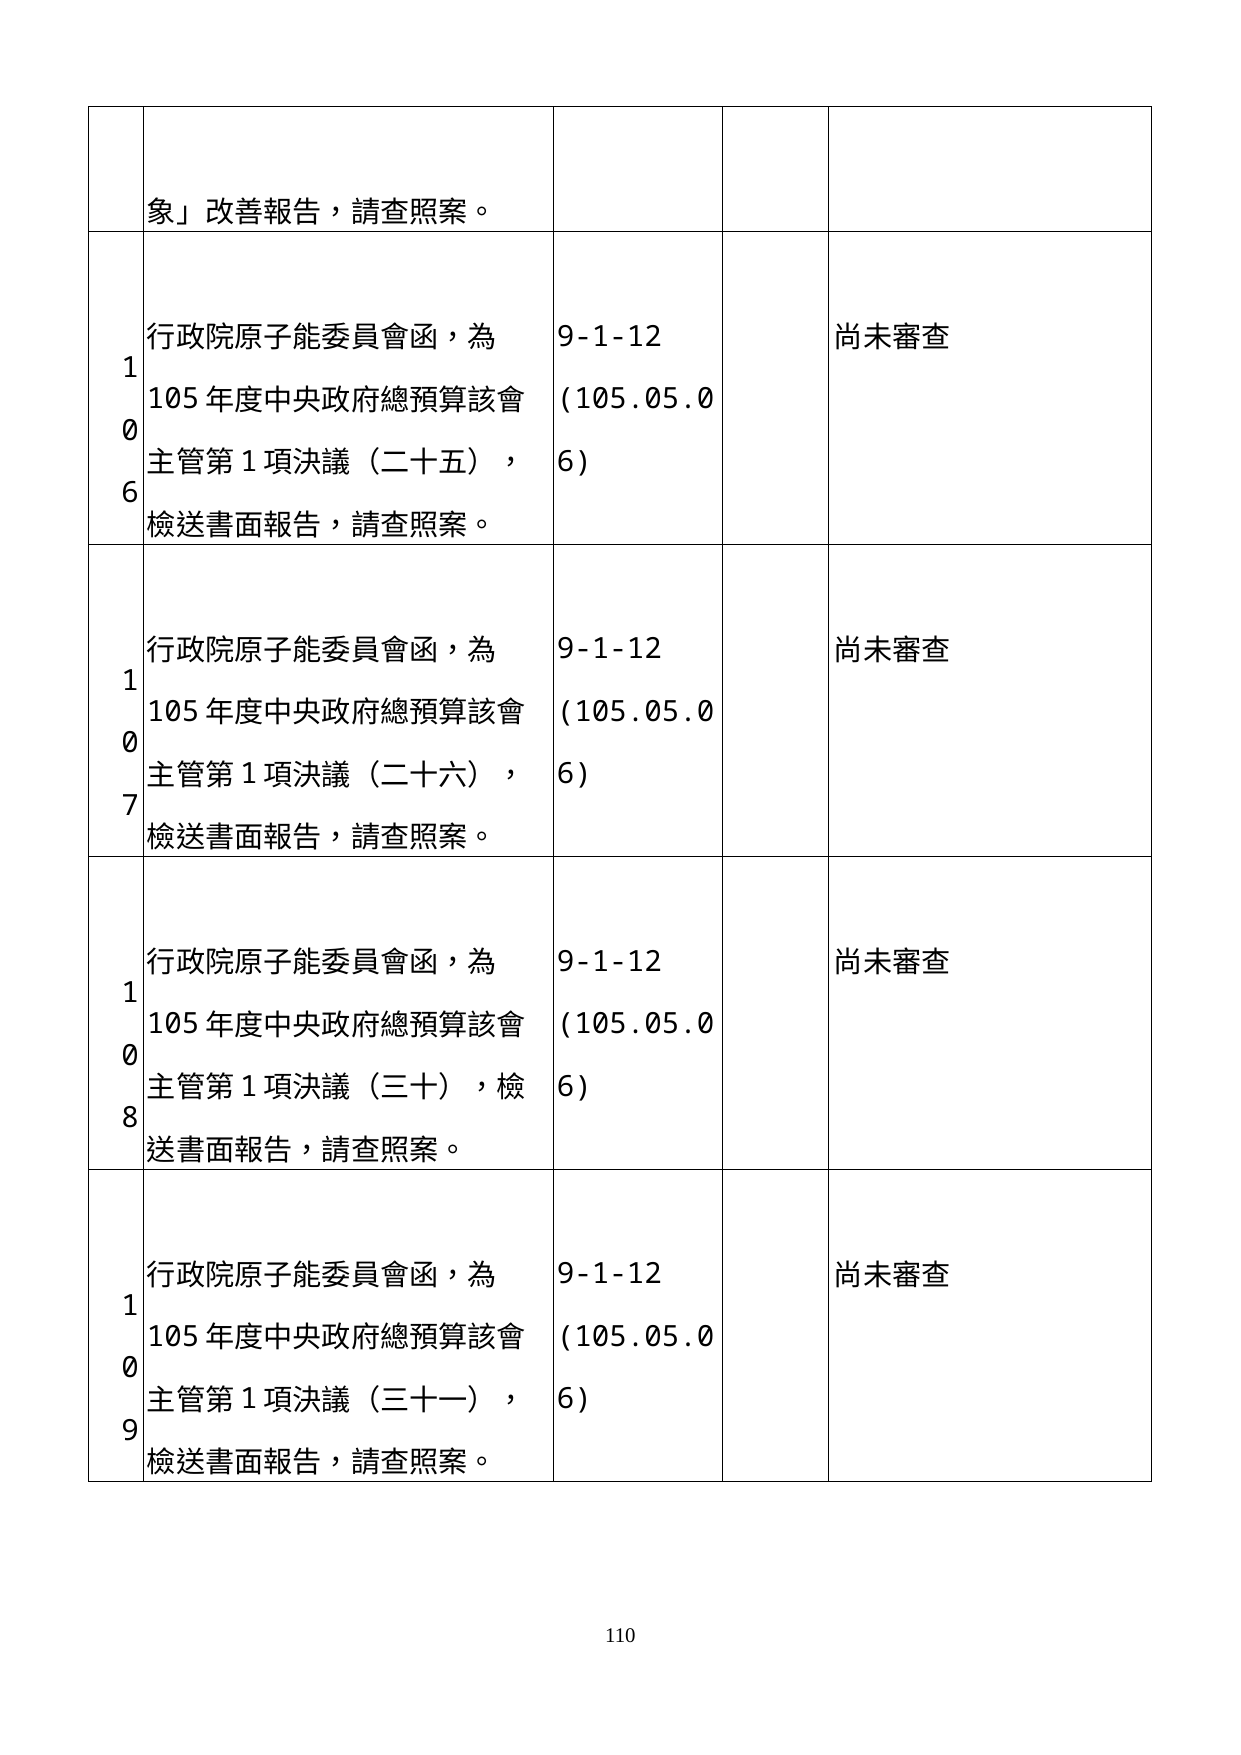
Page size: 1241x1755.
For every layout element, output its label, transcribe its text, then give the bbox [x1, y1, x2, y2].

table_cell [723, 232, 828, 543]
table_cell 9-1-12 (105.05.06) [554, 545, 722, 856]
table_cell 尚未審查 [829, 857, 1151, 1168]
table_cell 行政院原子能委員會函，為105年度中央政府總預算該會主管第1項決議（三十一），檢送書面報告，請查照案。 [144, 1170, 553, 1481]
table_cell [723, 545, 828, 856]
table_cell 尚未審查 [829, 545, 1151, 856]
table_cell 行政院原子能委員會函，為105年度中央政府總預算該會主管第1項決議（三十），檢送書面報告，請查照案。 [144, 857, 553, 1168]
table_cell [723, 857, 828, 1168]
table_cell 9-1-12 (105.05.06) [554, 232, 722, 543]
table_cell [829, 107, 1151, 231]
table_cell 9-1-12 (105.05.06) [554, 1170, 722, 1481]
table_cell [723, 1170, 828, 1481]
table_cell [89, 232, 143, 543]
table_cell 行政院原子能委員會函，為105年度中央政府總預算該會主管第1項決議（二十六），檢送書面報告，請查照案。 [144, 545, 553, 856]
table_cell [554, 107, 722, 231]
table_cell 9-1-12 (105.05.06) [554, 857, 722, 1168]
table_cell [723, 107, 828, 231]
table_cell [89, 545, 143, 856]
table_cell [89, 1170, 143, 1481]
table_cell 象」改善報告，請查照案。 [144, 107, 553, 231]
table_cell [89, 857, 143, 1168]
table_cell 行政院原子能委員會函，為105年度中央政府總預算該會主管第1項決議（二十五），檢送書面報告，請查照案。 [144, 232, 553, 543]
table_cell 尚未審查 [829, 232, 1151, 543]
table_cell [89, 107, 143, 231]
table_cell 尚未審查 [829, 1170, 1151, 1481]
